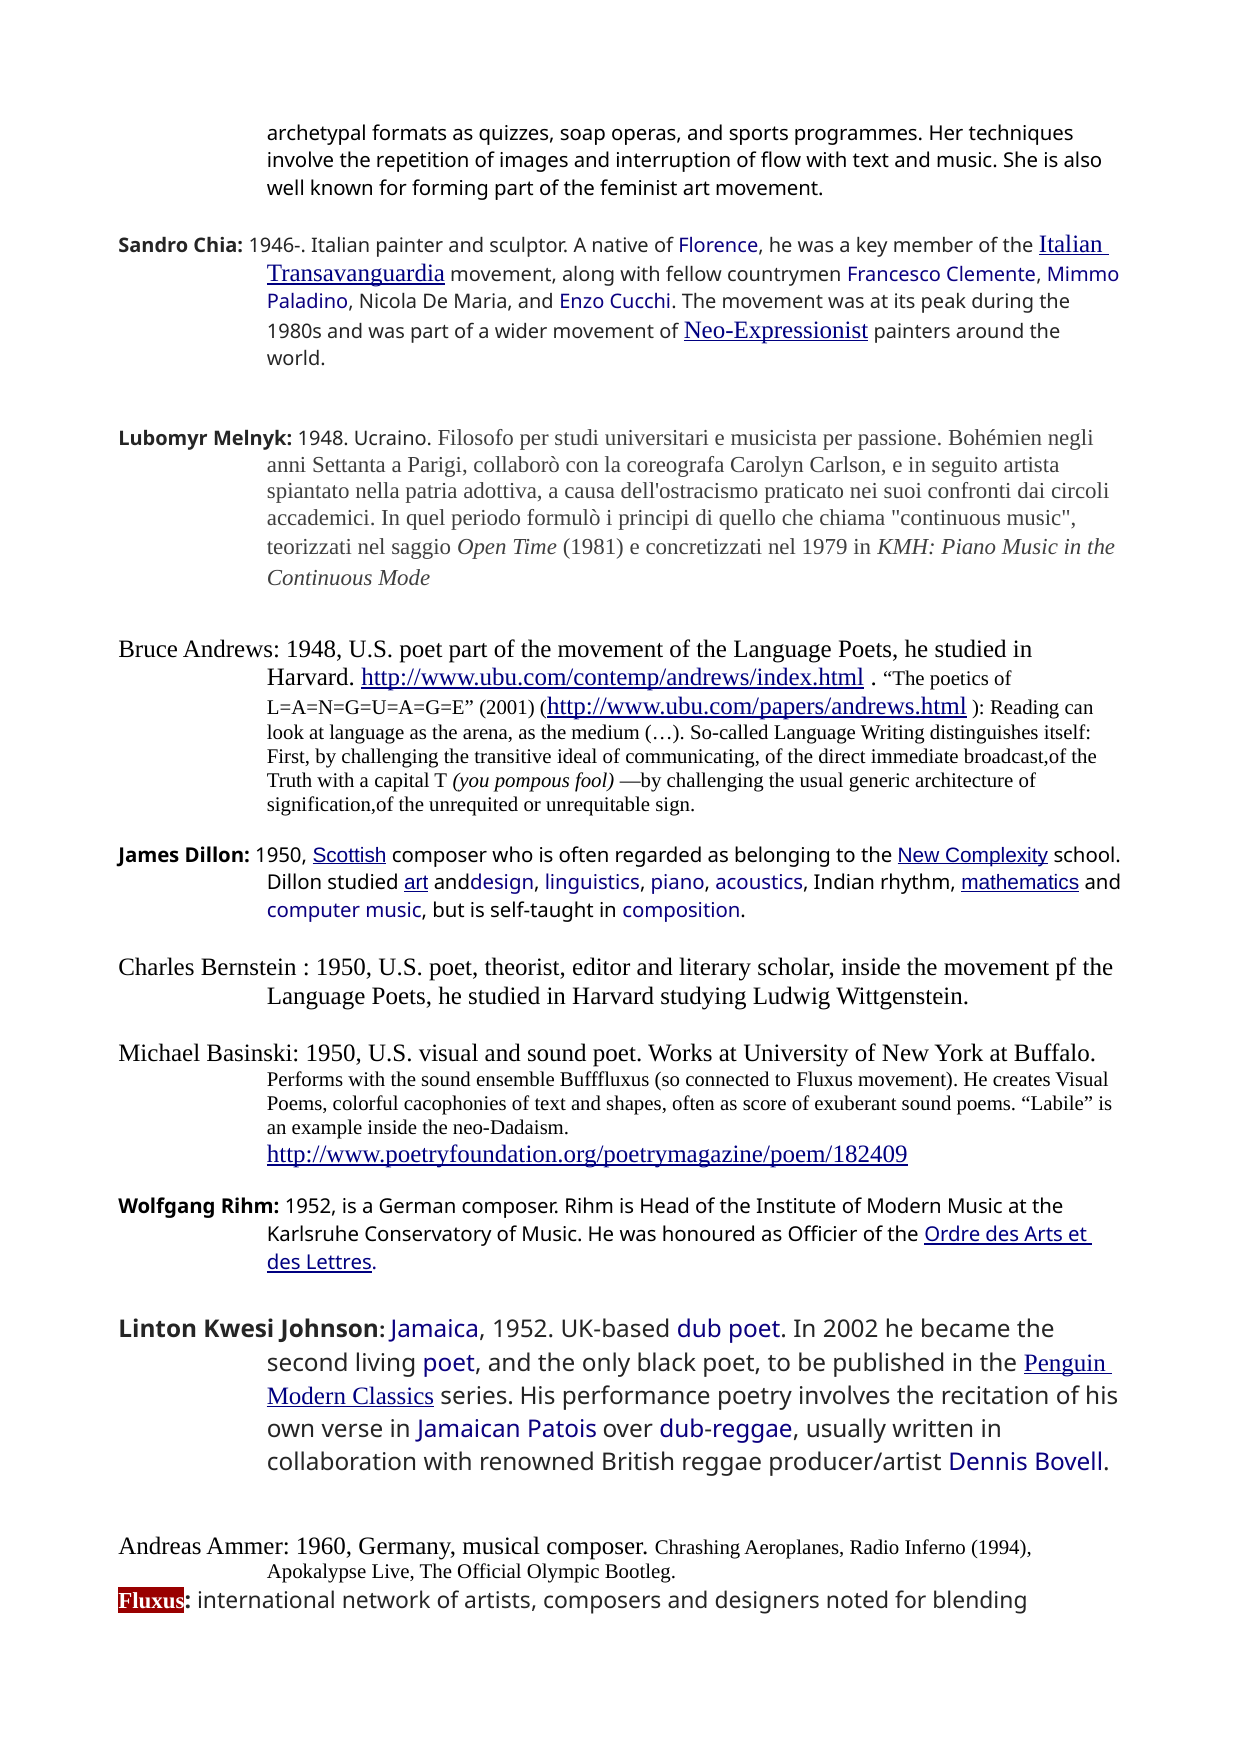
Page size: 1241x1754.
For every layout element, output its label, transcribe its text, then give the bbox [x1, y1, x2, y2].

text Charles Bernstein : 1950, U.S. poet, theorist, editor and literary scholar, inside the movement pf the Language Poets, he studied in Harvard studying Ludwig Wittgenstein. [118, 952, 1122, 1010]
text Wolfgang Rihm: 1952, is a German composer. Rihm is Head of the Institute of Modern Music at the Karlsruhe Conservatory of Music. He was honoured as Officier of the Ordre des Arts et des Lettres. [118, 1192, 1122, 1275]
text James Dillon: 1950, Scottish composer who is often regarded as belonging to the New Complexity school. Dillon studied art anddesign, linguistics, piano, acoustics, Indian rhythm, mathematics and computer music, but is self-taught in composition. [118, 840, 1122, 923]
text archetypal formats as quizzes, soap operas, and sports programmes. Her techniques involve the repetition of images and interruption of flow with text and music. She is also well known for forming part of the feminist art movement. [118, 118, 1122, 201]
text Linton Kwesi Johnson: Jamaica, 1952. UK-based dub poet. In 2002 he became the second living poet, and the only black poet, to be published in the Penguin Modern Classics series. His performance poetry involves the recitation of his own verse in Jamaican Patois over dub-reggae, usually written in collaboration with renowned British reggae producer/artist Dennis Bovell. [118, 1312, 1122, 1478]
text Sandro Chia: 1946-. Italian painter and sculptor. A native of Florence, he was a key member of the Italian Transavanguardia movement, along with fellow countrymen Francesco Clemente, Mimmo Paladino, Nicola De Maria, and Enzo Cucchi. The movement was at its peak during the 1980s and was part of a wider movement of Neo-Expressionist painters around the world. [118, 229, 1122, 371]
text Bruce Andrews: 1948, U.S. poet part of the movement of the Language Poets, he studied in Harvard. http://www.ubu.com/contemp/andrews/index.html . “The poetics of L=A=N=G=U=A=G=E” (2001) (http://www.ubu.com/papers/andrews.html ): Reading can look at language as the arena, as the medium (…). So-called Language Writing distinguishes itself: First, by challenging the transitive ideal of communicating, of the direct immediate broadcast,of the Truth with a capital T (you pompous fool) —by challenging the usual generic architecture of signification,of the unrequited or unrequitable sign. [118, 634, 1122, 816]
text Michael Basinski: 1950, U.S. visual and sound poet. Works at University of New York at Buffalo. Performs with the sound ensemble Bufffluxus (so connected to Fluxus movement). He creates Visual Poems, colorful cacophonies of text and shapes, often as score of exuberant sound poems. “Labile” is an example inside the neo-Dadaism. http://www.poetryfoundation.org/poetrymagazine/poem/182409 [118, 1038, 1122, 1168]
text Lubomyr Melnyk: 1948. Ucraino. Filosofo per studi universitari e musicista per passione. Bohémien negli anni Settanta a Parigi, collaborò con la coreografa Carolyn Carlson, e in seguito artista spiantato nella patria adottiva, a causa dell'ostracismo praticato nei suoi confronti dai circoli accademici. In quel periodo formulò i principi di quello che chiama "continuous music", teorizzati nel saggio Open Time (1981) e concretizzati nel 1979 in KMH: Piano Music in the Continuous Mode [118, 424, 1122, 592]
text Andreas Ammer: 1960, Germany, musical composer. Chrashing Aeroplanes, Radio Inferno (1994), Apokalypse Live, The Official Olympic Bootleg. [118, 1531, 1122, 1583]
text Fluxus: international network of artists, composers and designers noted for blending [118, 1583, 1122, 1615]
